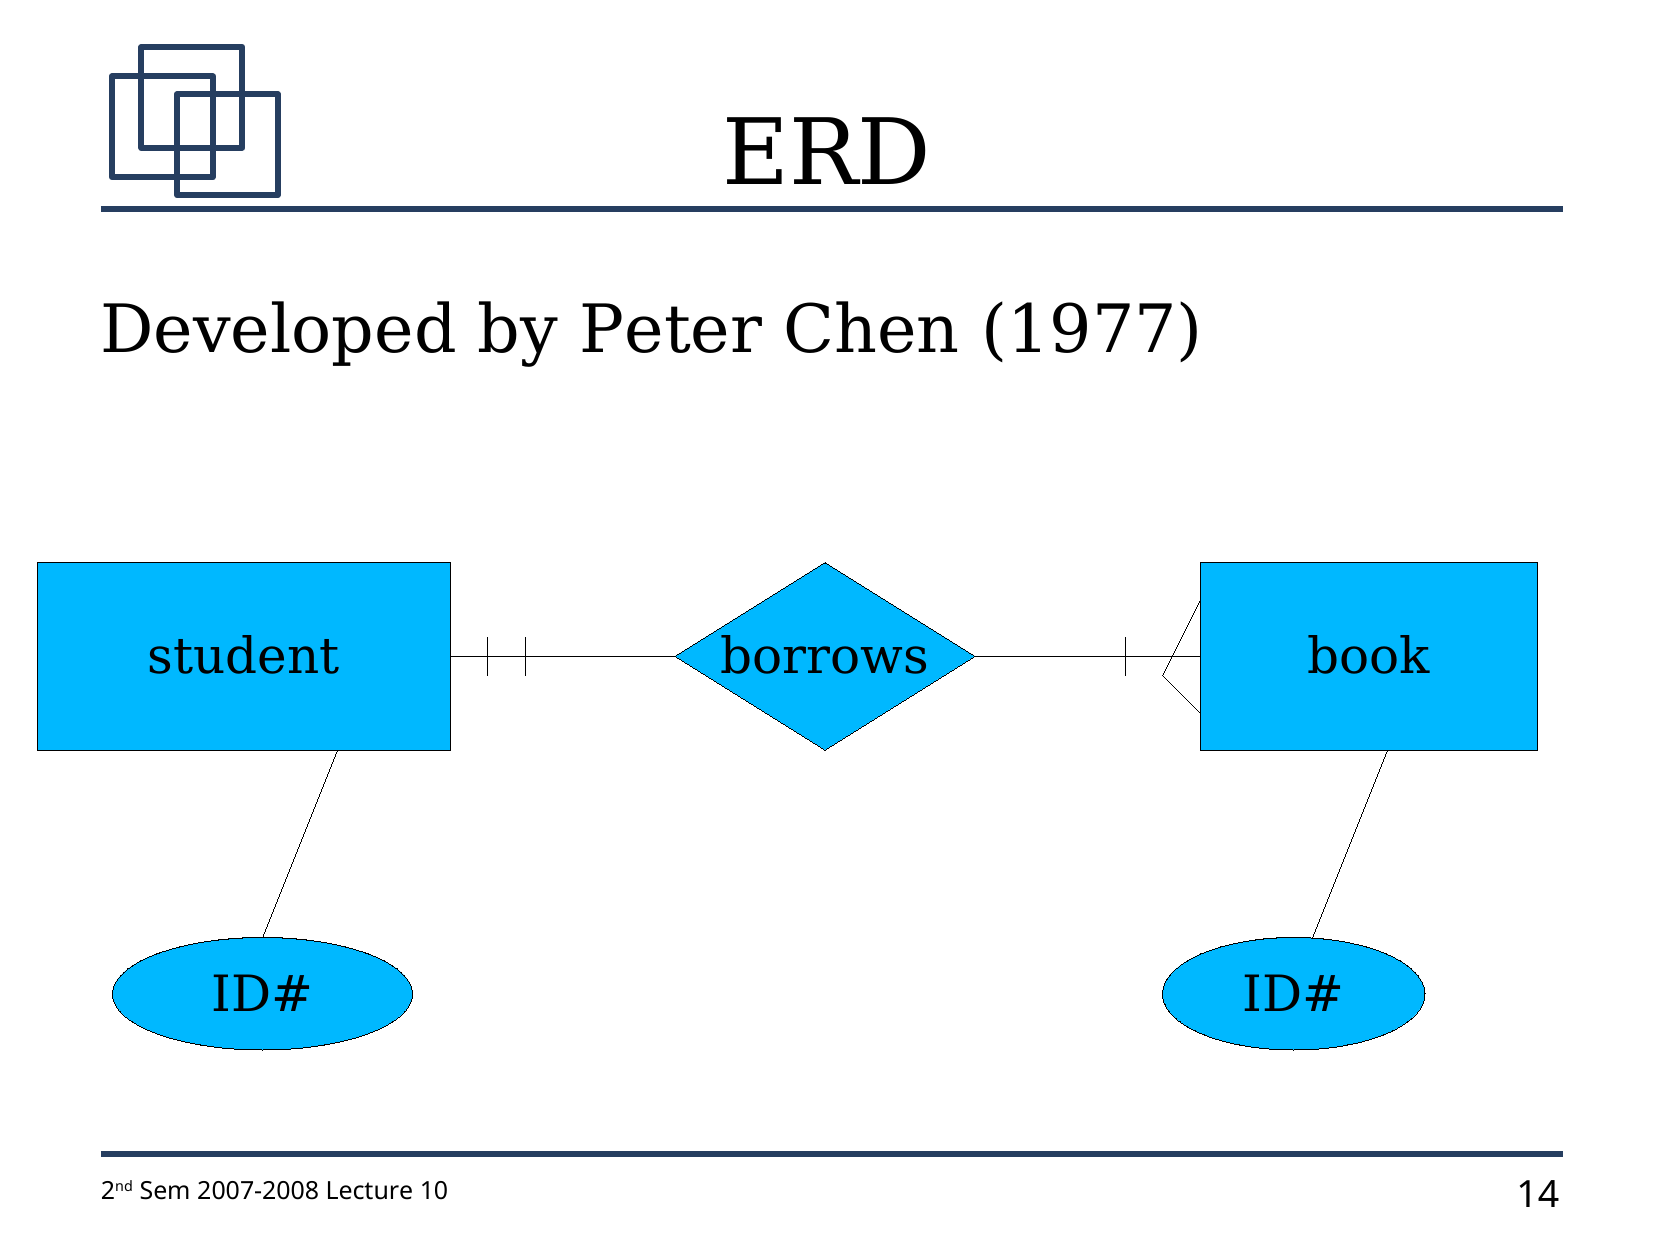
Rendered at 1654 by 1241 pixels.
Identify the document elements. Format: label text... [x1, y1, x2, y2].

text_box book [1200, 562, 1538, 751]
title ERD [82, 49, 1571, 257]
text_box borrows [675, 562, 975, 751]
text_box student [37, 562, 451, 751]
text_box ID# [1162, 937, 1426, 1051]
list Developed by Peter Chen (1977) [82, 290, 1571, 1109]
text_box ID# [112, 937, 413, 1051]
